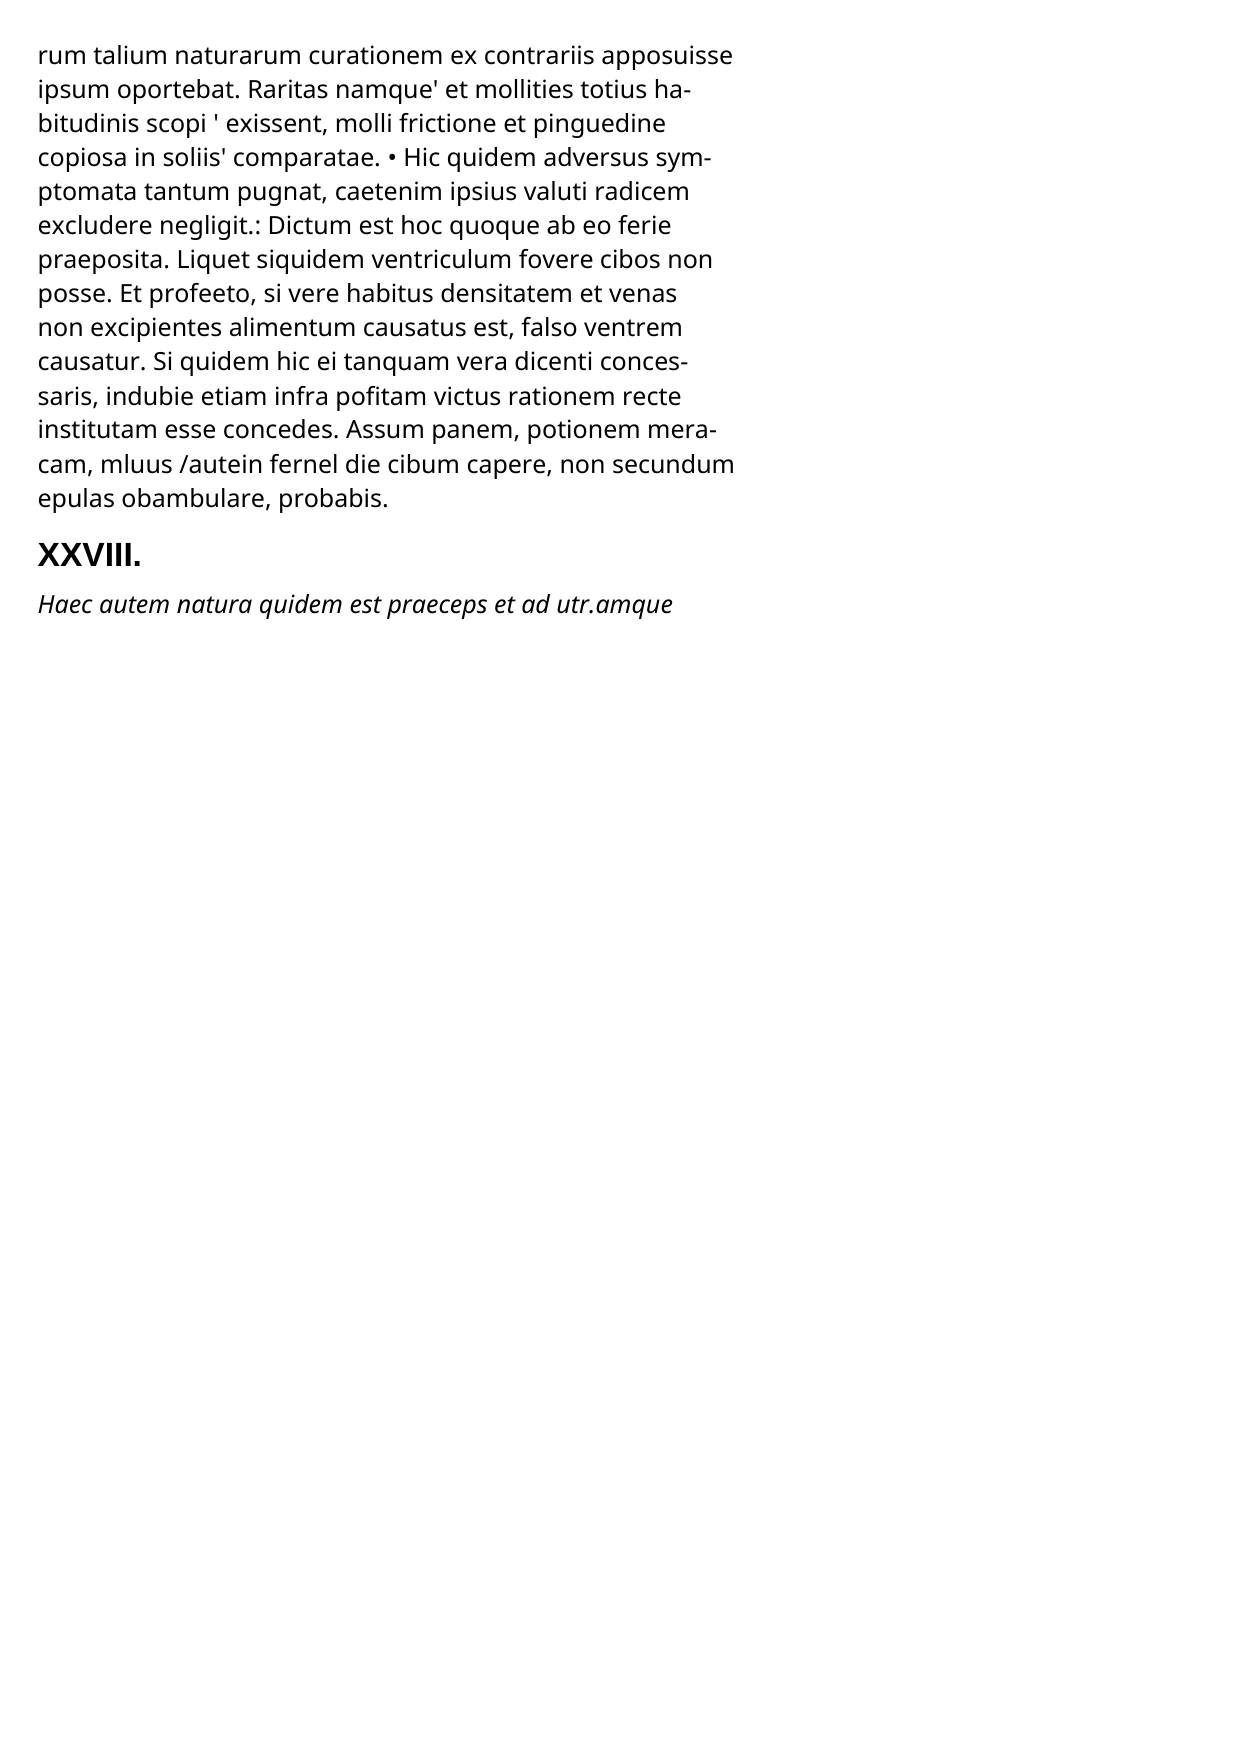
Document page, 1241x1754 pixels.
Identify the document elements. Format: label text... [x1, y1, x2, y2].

text Haec autem natura quidem est praeceps et ad utr.amque [37, 586, 1203, 620]
text rum talium naturarum curationem ex contrariis apposuisse ipsum oportebat. Raritas namque' et mollities totius ha- bitudinis scopi ' exissent, molli frictione et pinguedine copiosa in soliis' comparatae. • Hic quidem adversus sym- ptomata tantum pugnat, caetenim ipsius valuti radicem excludere negligit.: Dictum est hoc quoque ab eo ferie praeposita. Liquet siquidem ventriculum fovere cibos non posse. Et profeeto, si vere habitus densitatem et venas non excipientes alimentum causatus est, falso ventrem causatur. Si quidem hic ei tanquam vera dicenti conces- saris, indubie etiam infra pofitam victus rationem recte institutam esse concedes. Assum panem, potionem mera- cam, mluus /autein fernel die cibum capere, non secundum epulas obambulare, probabis. [37, 37, 1203, 514]
subtitle XXVIII. [37, 535, 1203, 574]
